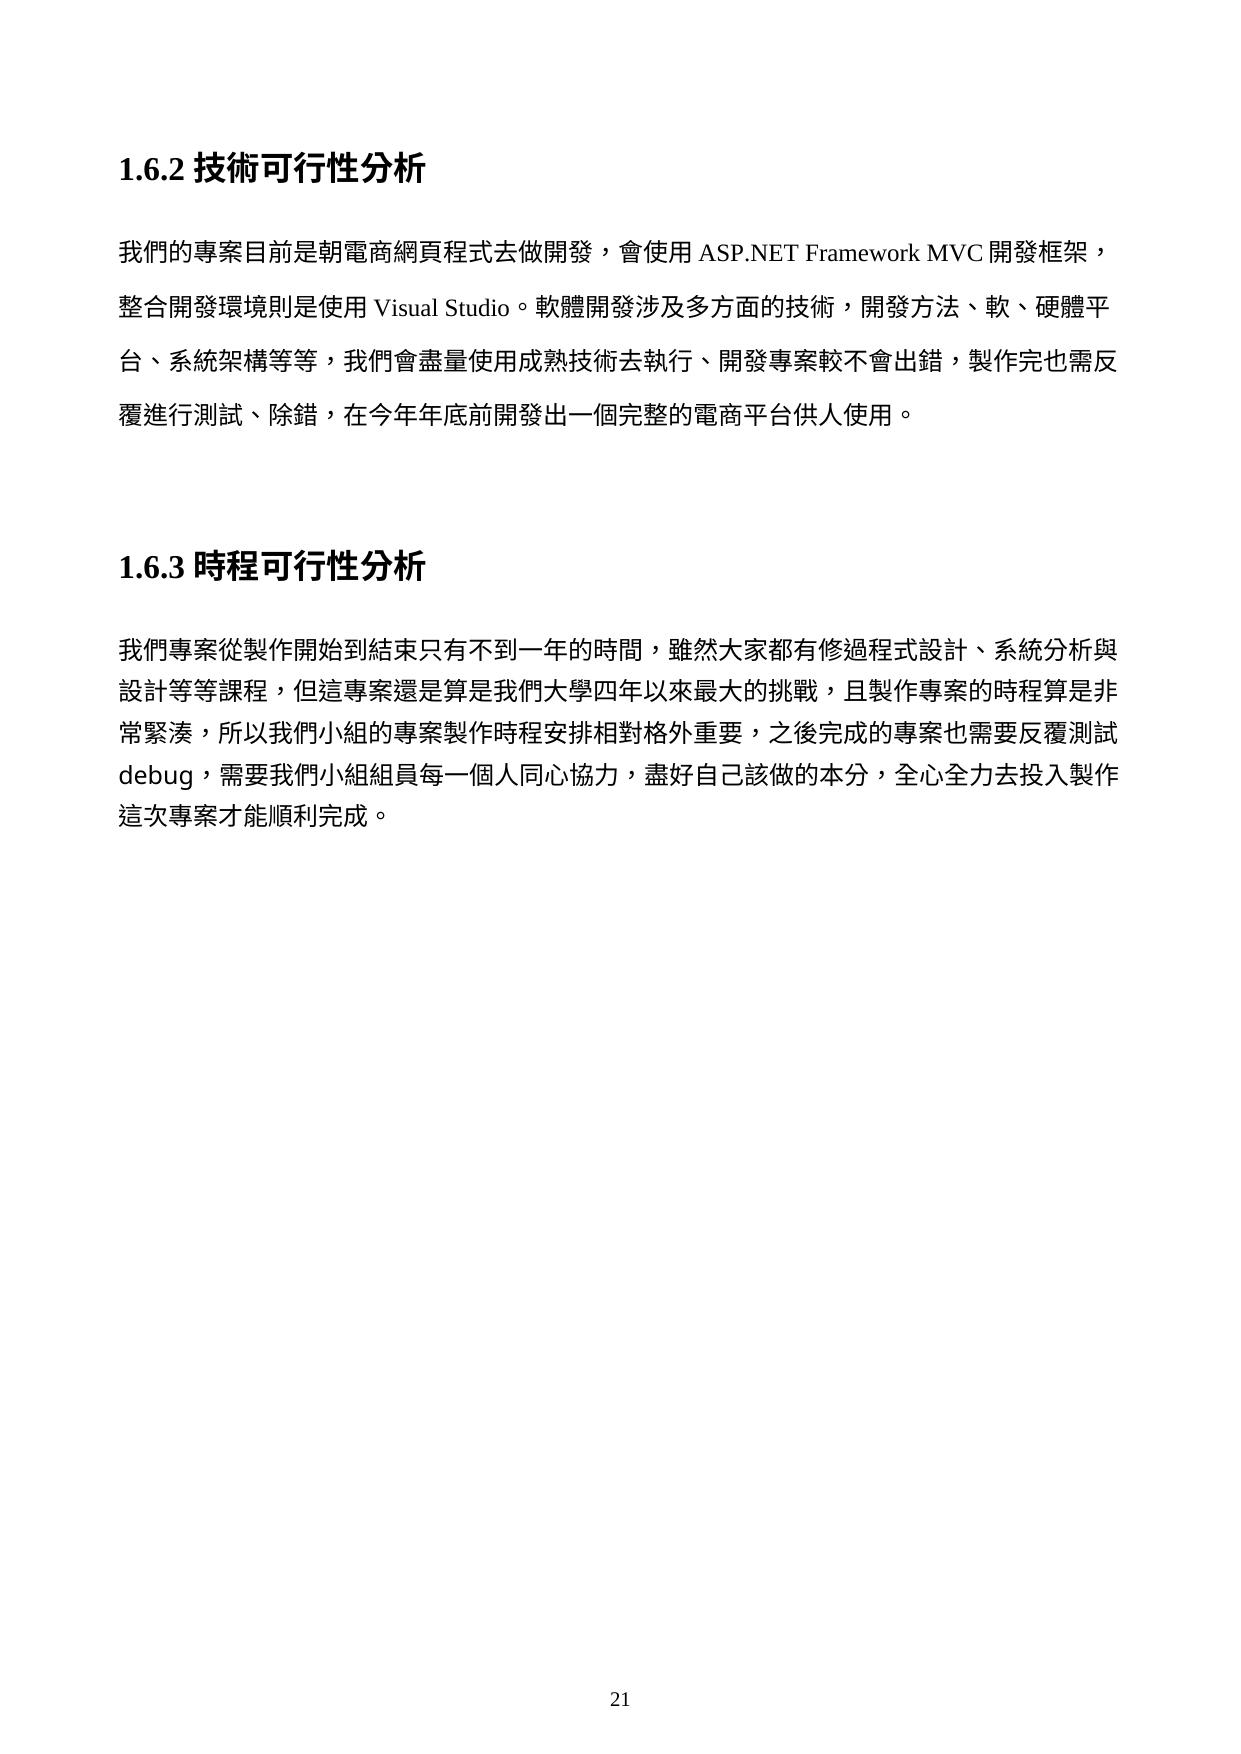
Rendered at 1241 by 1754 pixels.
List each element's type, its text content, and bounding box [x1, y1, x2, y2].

text 我們的專案目前是朝電商網頁程式去做開發，會使用ASP.NET Framework MVC開發框架，整合開發環境則是使用Visual Studio。軟體開發涉及多方面的技術，開發方法、軟、硬體平台、系統架構等等，我們會盡量使用成熟技術去執行、開發專案較不會出錯，製作完也需反覆進行測試、除錯，在今年年底前開發出一個完整的電商平台供人使用。 [118, 233, 1122, 432]
subtitle 1.6.3 時程可行性分析 [118, 539, 1122, 588]
text 我們專案從製作開始到結束只有不到一年的時間，雖然大家都有修過程式設計、系統分析與設計等等課程，但這專案還是算是我們大學四年以來最大的挑戰，且製作專案的時程算是非常緊湊，所以我們小組的專案製作時程安排相對格外重要，之後完成的專案也需要反覆測試debug，需要我們小組組員每一個人同心協力，盡好自己該做的本分，全心全力去投入製作這次專案才能順利完成。 [118, 630, 1122, 833]
subtitle 1.6.2 技術可行性分析 [118, 142, 1122, 190]
